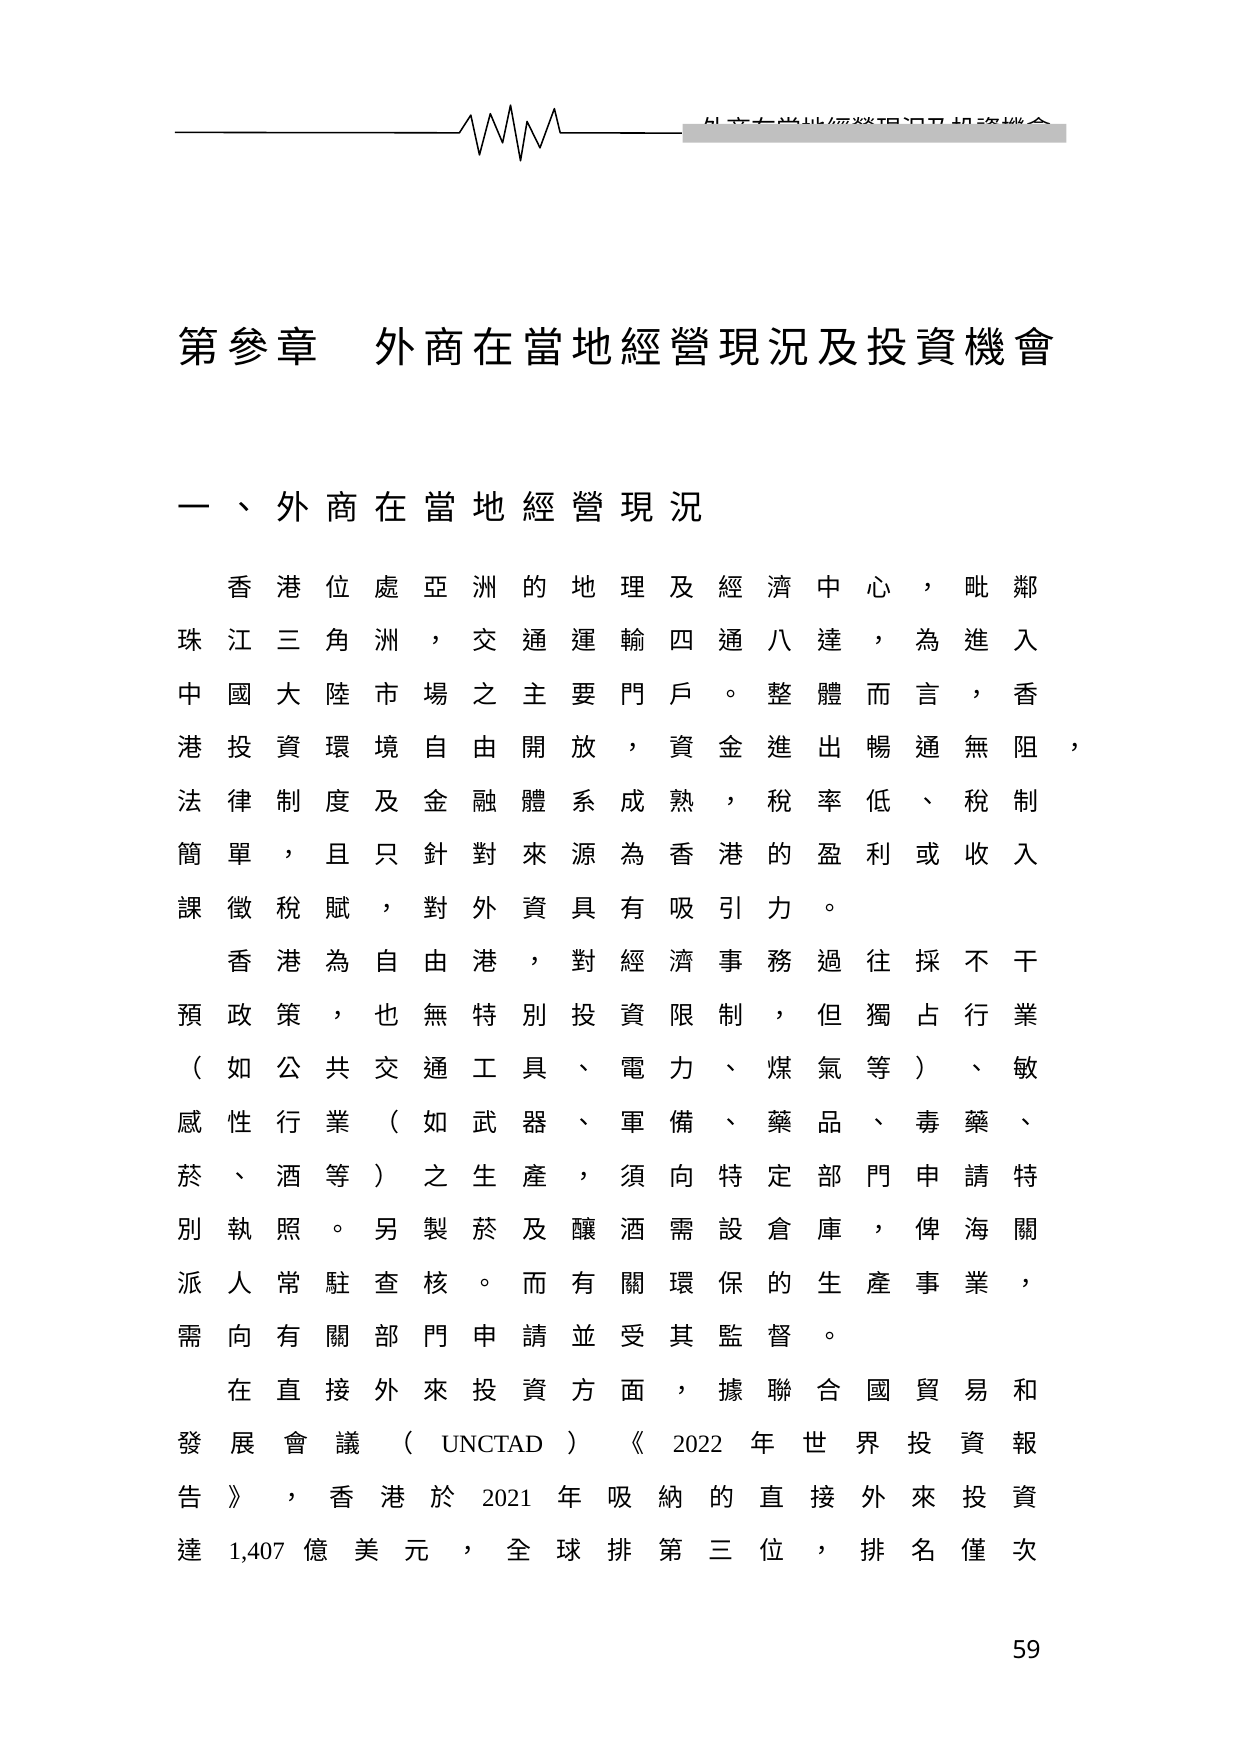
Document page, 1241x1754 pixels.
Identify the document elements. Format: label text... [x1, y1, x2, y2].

text 香港位處亞洲的地理及經濟中心，毗鄰珠江三角洲，交通運輸四通八達，為進入中國大陸市場之主要門戶。整體而言，香港投資環境自由開放，資金進出暢通無阻，法律制度及金融體系成熟，稅率低、稅制簡單，且只針對來源為香港的盈利或收入課徵稅賦，對外資具有吸引力。 [178, 558, 1063, 933]
text 香港為自由港，對經濟事務過往採不干預政策，也無特別投資限制，但獨占行業（如公共交通工具、電力、煤氣等）、敏感性行業（如武器、軍備、藥品、毒藥、菸、酒等）之生產，須向特定部門申請特別執照。另製菸及釀酒需設倉庫，俾海關派人常駐查核。而有關環保的生產事業，需向有關部門申請並受其監督。 [178, 933, 1063, 1362]
text 第參章 外商在當地經營現況及投資機會 [178, 291, 1063, 398]
text 在直接外來投資方面，據聯合國貿易和發展會議（UNCTAD）《2022年世界投資報告》，香港於2021年吸納的直接外來投資達1,407億美元，全球排第三位，排名僅次 [178, 1362, 1063, 1576]
text 一、外商在當地經營現況 [178, 478, 1063, 532]
